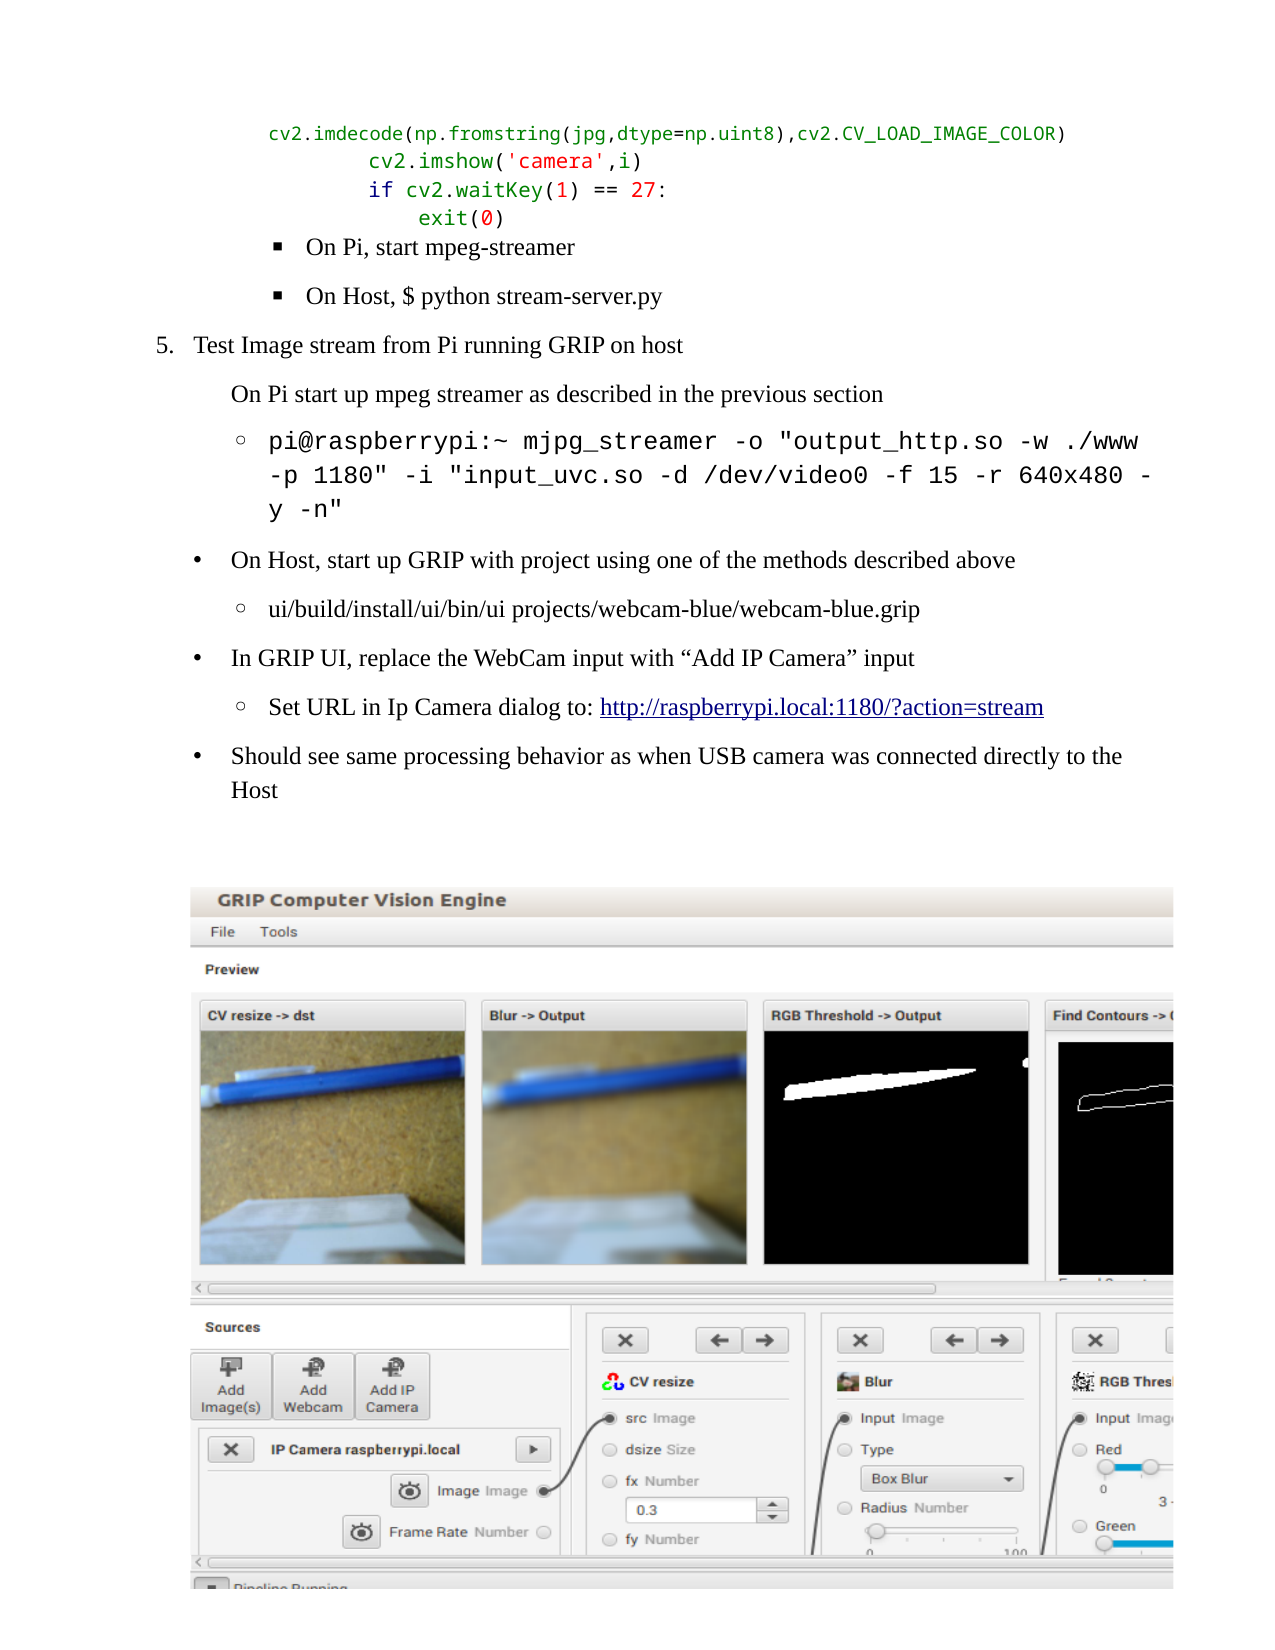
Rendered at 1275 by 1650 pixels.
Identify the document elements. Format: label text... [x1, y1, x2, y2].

list Should see same processing behavior as when USB camera was connected directly to the Host [193, 741, 1157, 804]
text exit(0) [268, 203, 1157, 232]
list On Host, start up GRIP with project using one of the methods described above [193, 545, 1157, 573]
list On Pi start up mpeg streamer as described in the previous section [193, 379, 1157, 408]
picture [190, 887, 1174, 1589]
list ui/build/install/ui/bin/ui projects/webcam-blue/webcam-blue.grip [231, 594, 1157, 622]
text cv2.imshow('camera',i) [268, 147, 1157, 175]
list Test Image stream from Pi running GRIP on host [156, 330, 1157, 359]
list Set URL in Ip Camera dialog to: http://raspberrypi.local:1180/?action=stream [231, 692, 1157, 721]
list On Pi, start mpeg-streamer [268, 232, 1157, 261]
list In GRIP UI, replace the WebCam input with “Add IP Camera” input [193, 643, 1157, 672]
list On Host, $ python stream-server.py [268, 281, 1157, 310]
text if cv2.waitKey(1) == 27: [268, 175, 1157, 203]
list pi@raspberrypi:~ mjpg_streamer -o "output_http.so -w ./www -p 1180" -i "input_uvc.so -d /dev/video0 -f 15 -r 640x480 -y -n" [231, 428, 1157, 524]
text cv2.imdecode(np.fromstring(jpg,dtype=np.uint8),cv2.CV_LOAD_IMAGE_COLOR) [268, 118, 1157, 147]
